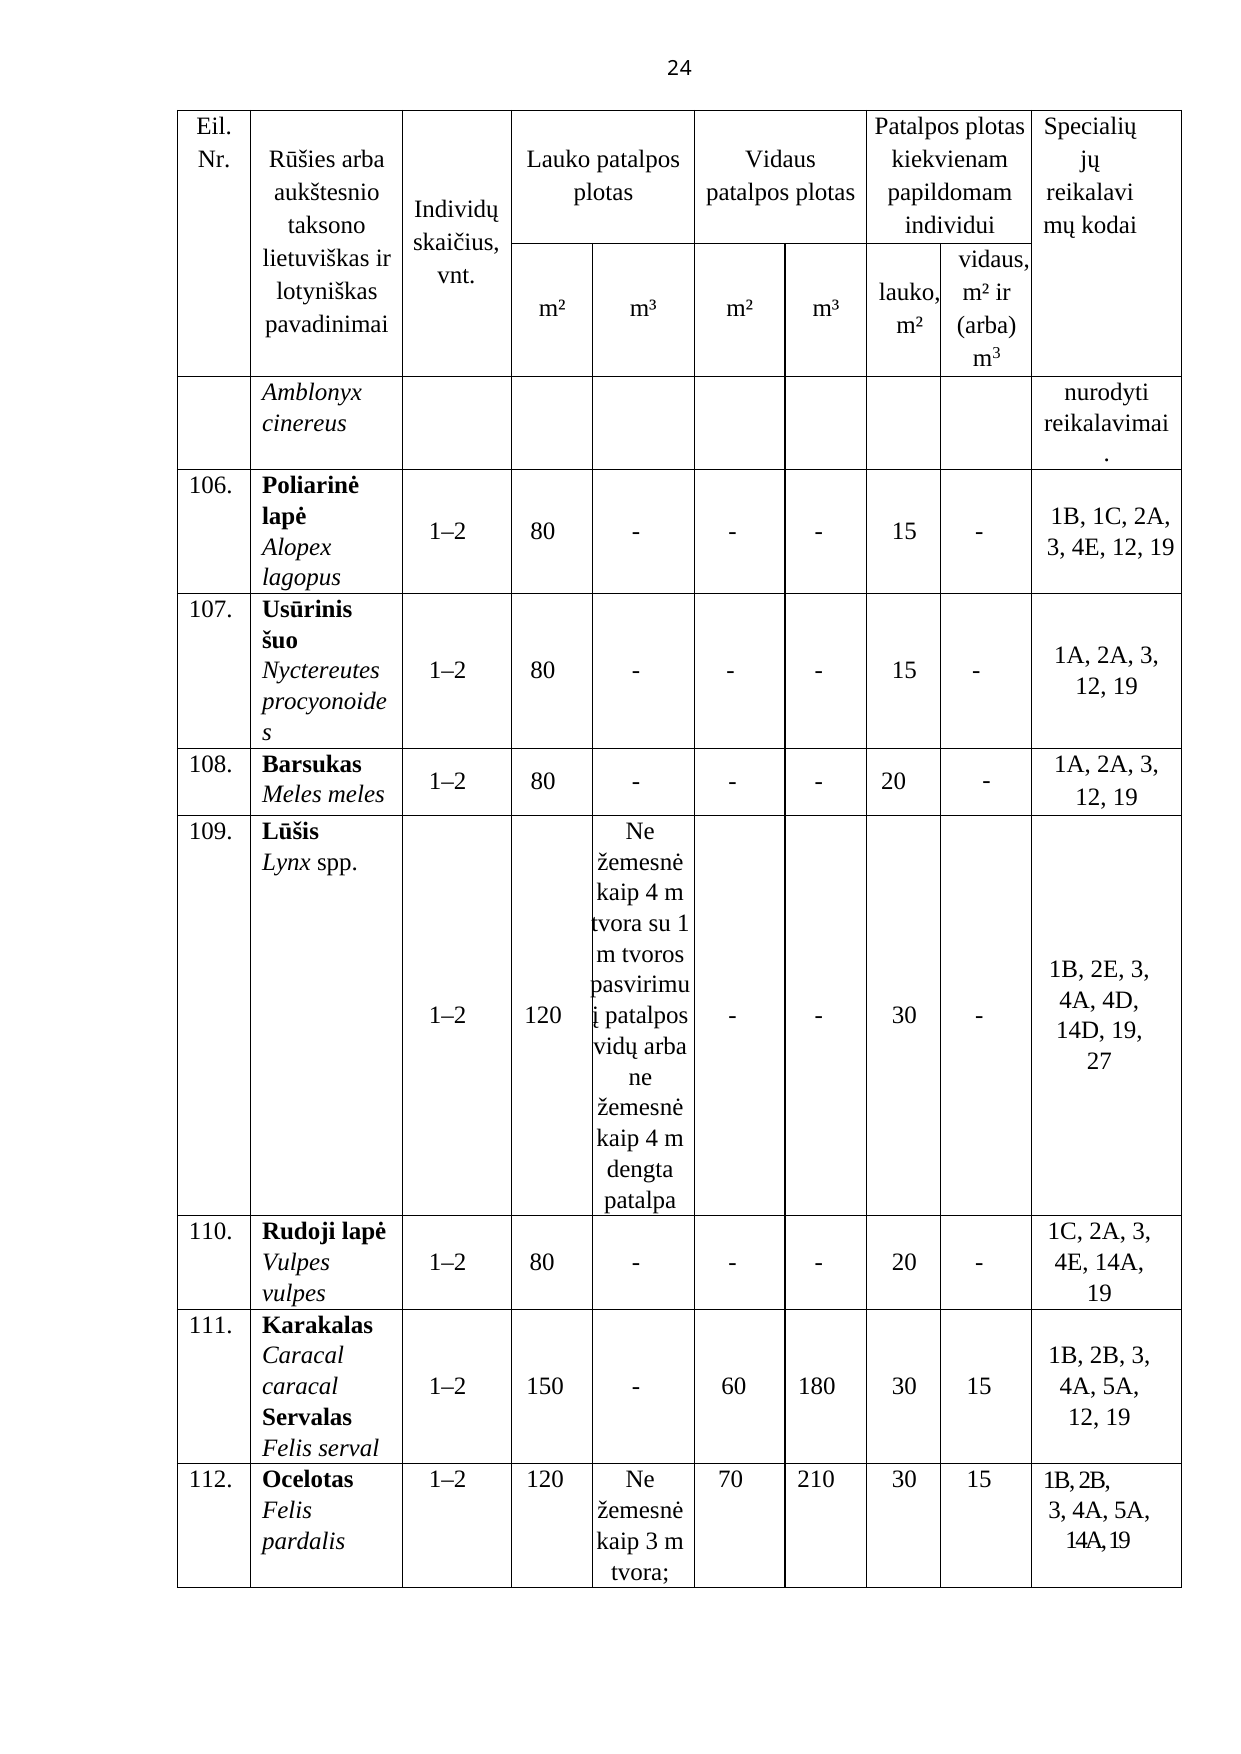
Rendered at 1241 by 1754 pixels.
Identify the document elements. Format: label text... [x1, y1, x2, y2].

table_cell 1B, 2B, 3, 4A, 5A, 12, 19 [1032, 1310, 1181, 1463]
table_cell 20 [867, 749, 940, 815]
table_cell 110. [178, 1216, 250, 1309]
table_cell 108. [178, 749, 250, 815]
table_cell Ne žemesnė kaip 4 m tvora su 1 m tvoros pasvirimu į patalpos vidų arba ne žemesnė kaip 4 m dengta patalpa [593, 816, 694, 1215]
table_cell - [695, 470, 784, 593]
table_cell Rudoji lapė Vulpes vulpes [251, 1216, 402, 1309]
table_cell 1B, 1C, 2A, 3, 4E, 12, 19 [1032, 470, 1181, 593]
table_cell 1–2 [403, 594, 511, 748]
table_cell - [695, 749, 784, 815]
table_cell m³ [786, 244, 866, 376]
table_header Specialiųjų reikalavimų kodai [1032, 111, 1181, 376]
table_cell - [786, 377, 866, 469]
table_cell 107. [178, 594, 250, 748]
table_cell 120 [512, 1464, 592, 1587]
table_cell [867, 377, 940, 469]
table_cell 30 [867, 816, 940, 1215]
table_cell - [941, 749, 1031, 815]
table_cell - [941, 594, 1031, 748]
table_cell 1–2 [403, 1216, 511, 1309]
table_cell 30 [867, 1310, 940, 1463]
table_cell [941, 377, 1031, 469]
table_cell 70 [695, 1464, 784, 1587]
table_cell [403, 377, 511, 469]
table_cell - [593, 749, 694, 815]
table_cell Ne žemesnė kaip 3 m tvora; [593, 1464, 694, 1587]
table_cell 1–2 [403, 470, 511, 593]
table_cell 1B, 2E, 3, 4A, 4D, 14D, 19, 27 [1032, 816, 1181, 1215]
table_cell [178, 377, 250, 469]
table_cell Ocelotas Felis pardalis [251, 1464, 402, 1587]
table_cell - [593, 470, 694, 593]
table_cell m³ [593, 244, 694, 376]
table_cell 30 [867, 1464, 940, 1587]
table_cell - [941, 470, 1031, 593]
table_cell - [593, 1216, 694, 1309]
table_cell 15 [867, 594, 940, 748]
table_cell - [593, 1310, 694, 1463]
table_cell m² [512, 244, 592, 376]
table_cell 1–2 [403, 1464, 511, 1587]
table_cell 112. [178, 1464, 250, 1587]
table_cell 60 [695, 1310, 784, 1463]
table_cell 180 [786, 1310, 866, 1463]
table_header Vidaus patalpos plotas [695, 111, 866, 243]
table_cell Barsukas Meles meles [251, 749, 402, 815]
table_cell 120 [512, 816, 592, 1215]
table_cell - [695, 1216, 784, 1309]
table_cell 1A, 2A, 3, 12, 19 [1032, 594, 1181, 748]
table_cell 1–2 [403, 816, 511, 1215]
table_header Eil. Nr. [178, 111, 250, 376]
table_cell - [941, 816, 1031, 1215]
table_cell m² [695, 244, 784, 376]
table_cell 15 [941, 1464, 1031, 1587]
table_cell 150 [512, 1310, 592, 1463]
table_cell - [786, 1216, 866, 1309]
table_cell Karakalas Caracal caracal Servalas Felis serval [251, 1310, 402, 1463]
table_cell [512, 377, 592, 469]
table_header Patalpos plotas kiekvienam papildomam individui [867, 111, 1031, 243]
table_cell - [786, 594, 866, 748]
table_cell Usūrinis šuo Nyctereutes procyonoides [251, 594, 402, 748]
table_cell - [786, 749, 866, 815]
table_header Rūšies arba aukštesnio taksono lietuviškas ir lotyniškas pavadinimai [251, 111, 402, 376]
table_cell Amblonyx cinereus [251, 377, 402, 469]
table_cell - [786, 470, 866, 593]
table_cell 106. [178, 470, 250, 593]
table_cell 15 [867, 470, 940, 593]
table_cell 20 [867, 1216, 940, 1309]
table_cell Poliarinė lapė Alopex lagopus [251, 470, 402, 593]
table_header Individų skaičius, vnt. [403, 111, 511, 376]
table_cell 1C, 2A, 3, 4E, 14A, 19 [1032, 1216, 1181, 1309]
table_cell 80 [512, 749, 592, 815]
table_cell [695, 377, 784, 469]
table_cell 1B, 2B, 3, 4A, 5A, 14A, 19 [1032, 1464, 1181, 1587]
table_cell 80 [512, 594, 592, 748]
table_cell 80 [512, 1216, 592, 1309]
table_cell - [941, 1216, 1031, 1309]
table_cell 1–2 [403, 1310, 511, 1463]
table_cell - [786, 816, 866, 1215]
table_cell 109. [178, 816, 250, 1215]
table_cell - [695, 594, 784, 748]
table_cell - [593, 377, 694, 469]
table_cell nurodyti reikalavimai. [1032, 377, 1181, 469]
table_cell Lūšis Lynx spp. [251, 816, 402, 1215]
table_cell 80 [512, 470, 592, 593]
table_cell 210 [786, 1464, 866, 1587]
table_cell - [593, 594, 694, 748]
table_cell - [695, 816, 784, 1215]
table_cell lauko, m² [867, 244, 940, 376]
table_cell 1–2 [403, 749, 511, 815]
table_cell 111. [178, 1310, 250, 1463]
table_cell 15 [941, 1310, 1031, 1463]
table_header Lauko patalpos plotas [512, 111, 694, 243]
table_cell 1A, 2A, 3, 12, 19 [1032, 749, 1181, 815]
table_cell vidaus, m² ir (arba) m3 [941, 244, 1031, 376]
